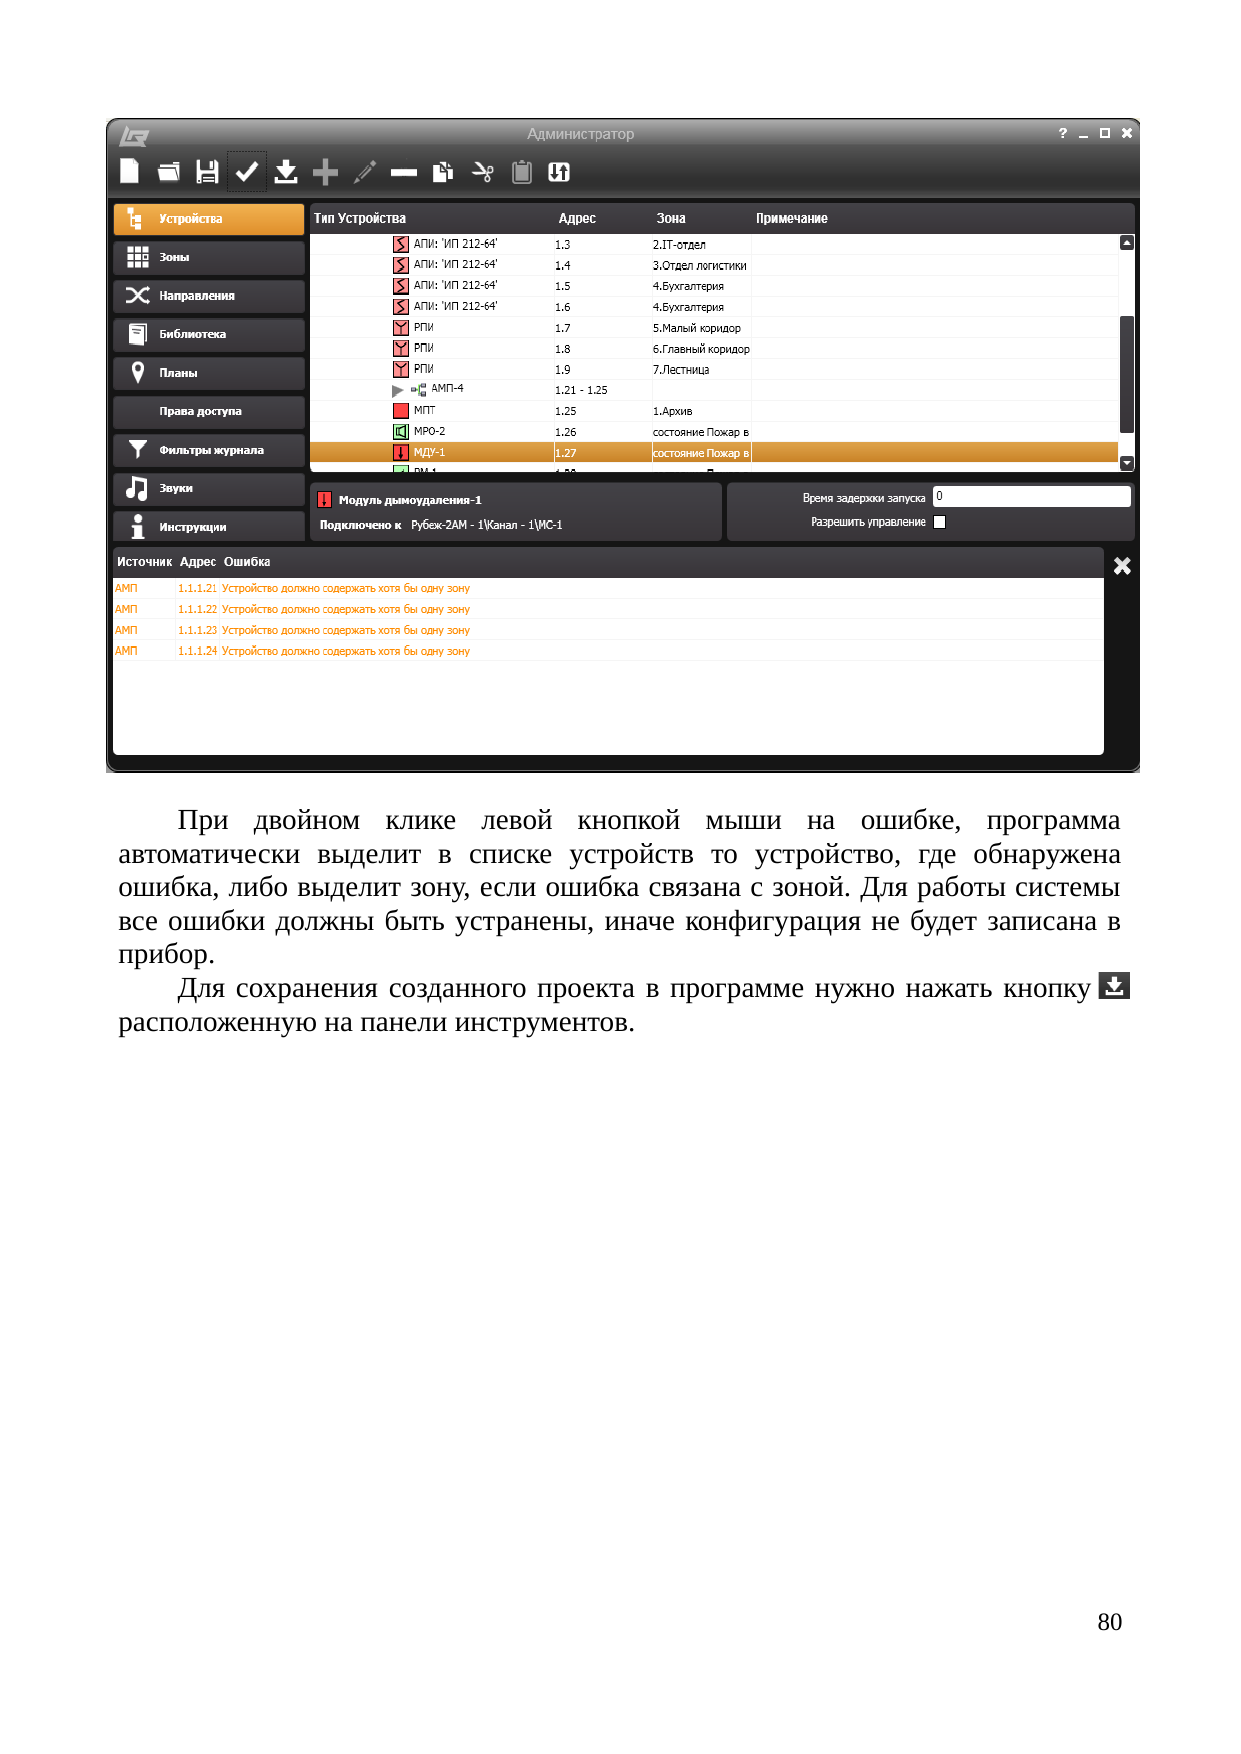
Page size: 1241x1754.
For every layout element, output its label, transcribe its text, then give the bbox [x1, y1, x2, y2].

picture [106, 118, 1140, 773]
picture [1098, 972, 1130, 999]
text При двойном клике левой кнопкой мыши на ошибке, программа автоматически выделит в списке устройств то устройство, где обнаружена ошибка, либо выделит зону, если ошибка связана с зоной. Для работы системы все ошибки должны быть устранены, иначе конфигурация не будет записана в прибор. [118, 773, 1122, 970]
text Для сохранения созданного проекта в программе нужно нажать кнопку расположенную на панели инструментов. [118, 970, 1122, 1037]
